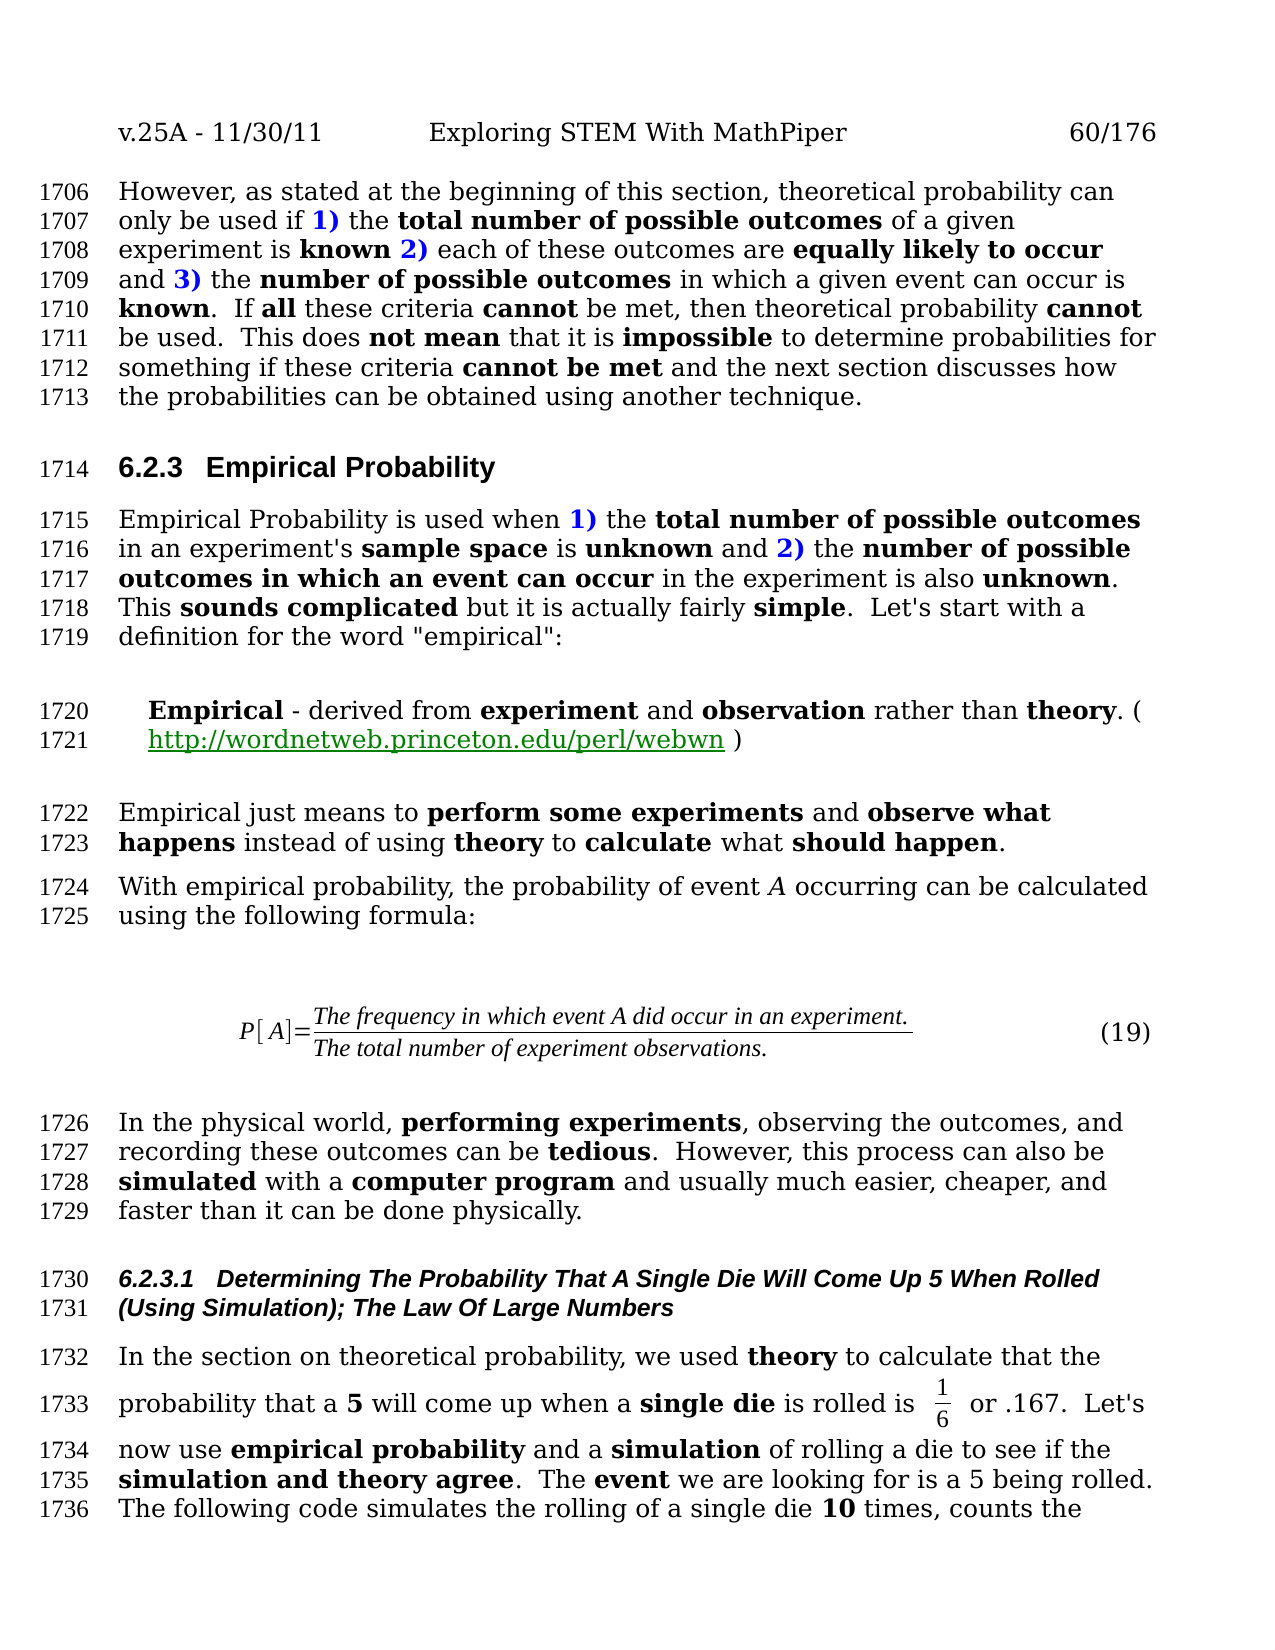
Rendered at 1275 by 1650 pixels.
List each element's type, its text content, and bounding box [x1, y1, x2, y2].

table_header [118, 995, 1041, 1070]
table_header (19) [1041, 995, 1157, 1070]
text Empirical Probability is used when 1) the total number of possible outcomes in an experiment's sample space is unknown and 2) the number of possible outcomes in which an event can occur in the experiment is also unknown. This sounds complicated but it is actually fairly simple. Let's start with a definition for the word "empirical": [118, 505, 1157, 652]
text However, as stated at the beginning of this section, theoretical probability can only be used if 1) the total number of possible outcomes of a given experiment is known 2) each of these outcomes are equally likely to occur and 3) the number of possible outcomes in which a given event can occur is known. If all these criteria cannot be met, then theoretical probability cannot be used. This does not mean that it is impossible to determine probabilities for something if these criteria cannot be met and the next section discusses how the probabilities can be obtained using another technique. [118, 177, 1157, 411]
text In the section on theoretical probability, we used theory to calculate that the probability that a 5 will come up when a single die is rolled isor .167. Let's now use empirical probability and a simulation of rolling a die to see if the simulation and theory agree. The event we are looking for is a 5 being rolled. The following code simulates the rolling of a single die 10 times, counts the [118, 1342, 1157, 1523]
text With empirical probability, the probability of event A occurring can be calculated using the following formula: [118, 872, 1157, 931]
text In the physical world, performing experiments, observing the outcomes, and recording these outcomes can be tedious. However, this process can also be simulated with a computer program and usually much easier, cheaper, and faster than it can be done physically. [118, 1108, 1157, 1225]
text Empirical just means to perform some experiments and observe what happens instead of using theory to calculate what should happen. [118, 798, 1157, 857]
subtitle Determining The Probability That A Single Die Will Come Up 5 When Rolled (Using Simulation); The Law Of Large Numbers [118, 1264, 1157, 1321]
text Empirical - derived from experiment and observation rather than theory. ( http://wordnetweb.princeton.edu/perl/webwn ) [148, 696, 1157, 754]
subtitle Empirical Probability [118, 450, 1157, 484]
